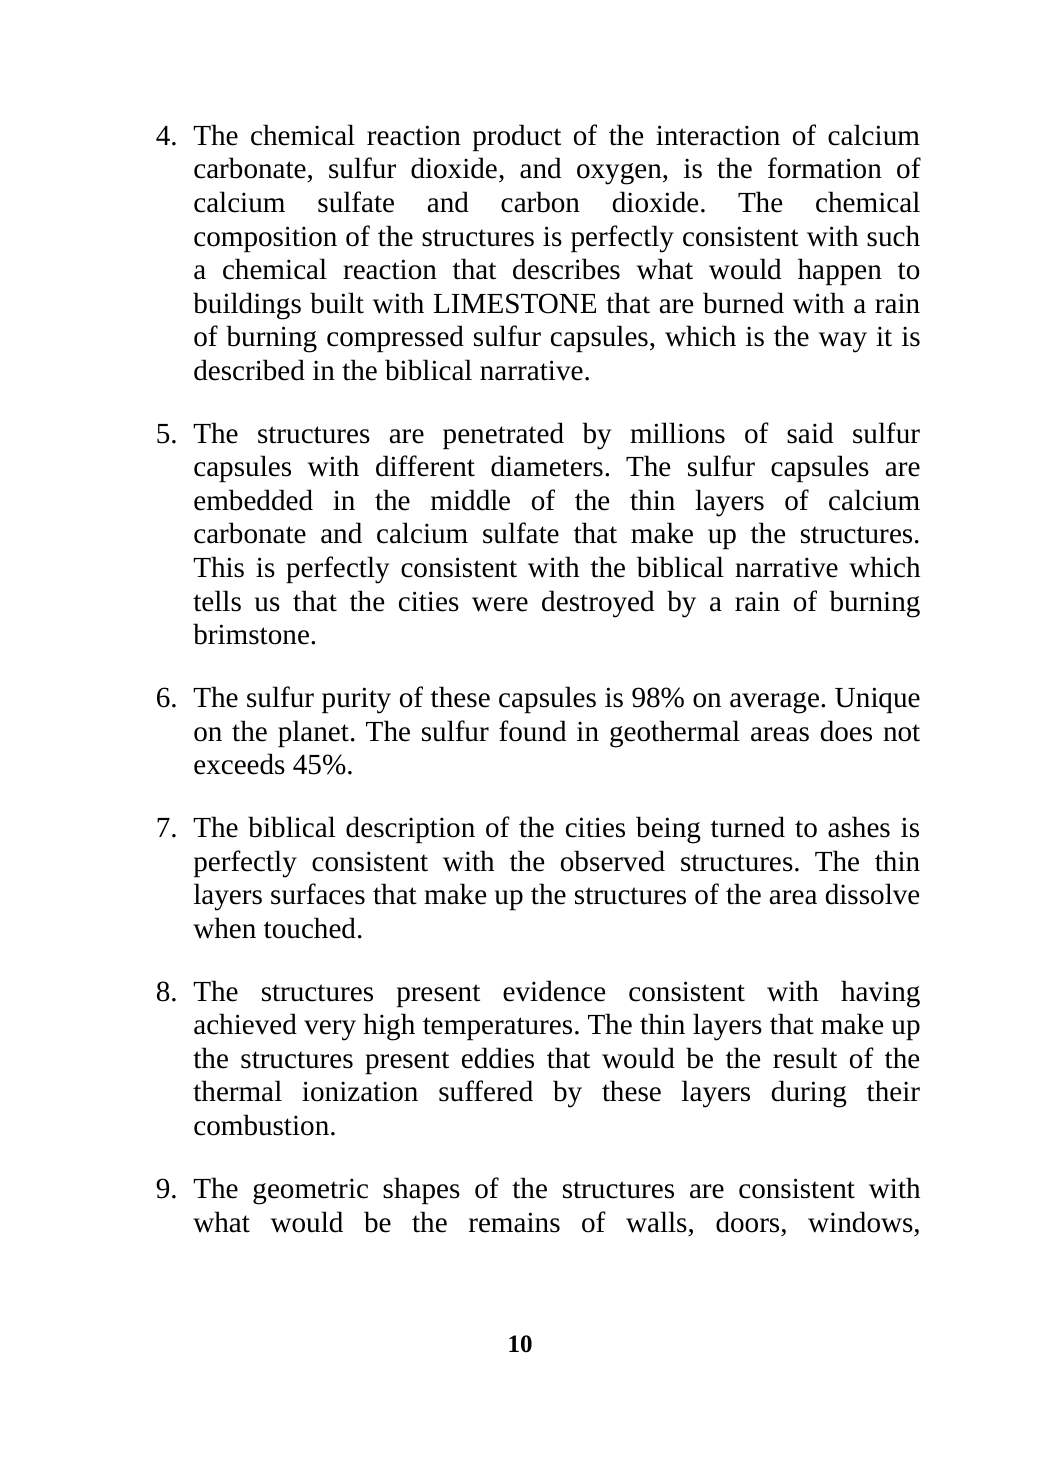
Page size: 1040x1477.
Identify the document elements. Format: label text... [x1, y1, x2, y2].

list The geometric shapes of the structures are consistent with what would be the remains of walls, doors, windows, [156, 1171, 921, 1238]
list The biblical description of the cities being turned to ashes is perfectly consistent with the observed structures. The thin layers surfaces that make up the structures of the area dissolve when touched. [156, 810, 921, 944]
list The structures are penetrated by millions of said sulfur capsules with different diameters. The sulfur capsules are embedded in the middle of the thin layers of calcium carbonate and calcium sulfate that make up the structures. This is perfectly consistent with the biblical narrative which tells us that the cities were destroyed by a rain of burning brimstone. [156, 416, 921, 651]
list The sulfur purity of these capsules is 98% on average. Unique on the planet. The sulfur found in geothermal areas does not exceeds 45%. [156, 680, 921, 781]
list The chemical reaction product of the interaction of calcium carbonate, sulfur dioxide, and oxygen, is the formation of calcium sulfate and carbon dioxide. The chemical composition of the structures is perfectly consistent with such a chemical reaction that describes what would happen to buildings built with LIMESTONE that are burned with a rain of burning compressed sulfur capsules, which is the way it is described in the biblical narrative. [156, 118, 921, 386]
list The structures present evidence consistent with having achieved very high temperatures. The thin layers that make up the structures present eddies that would be the result of the thermal ionization suffered by these layers during their combustion. [156, 974, 921, 1142]
